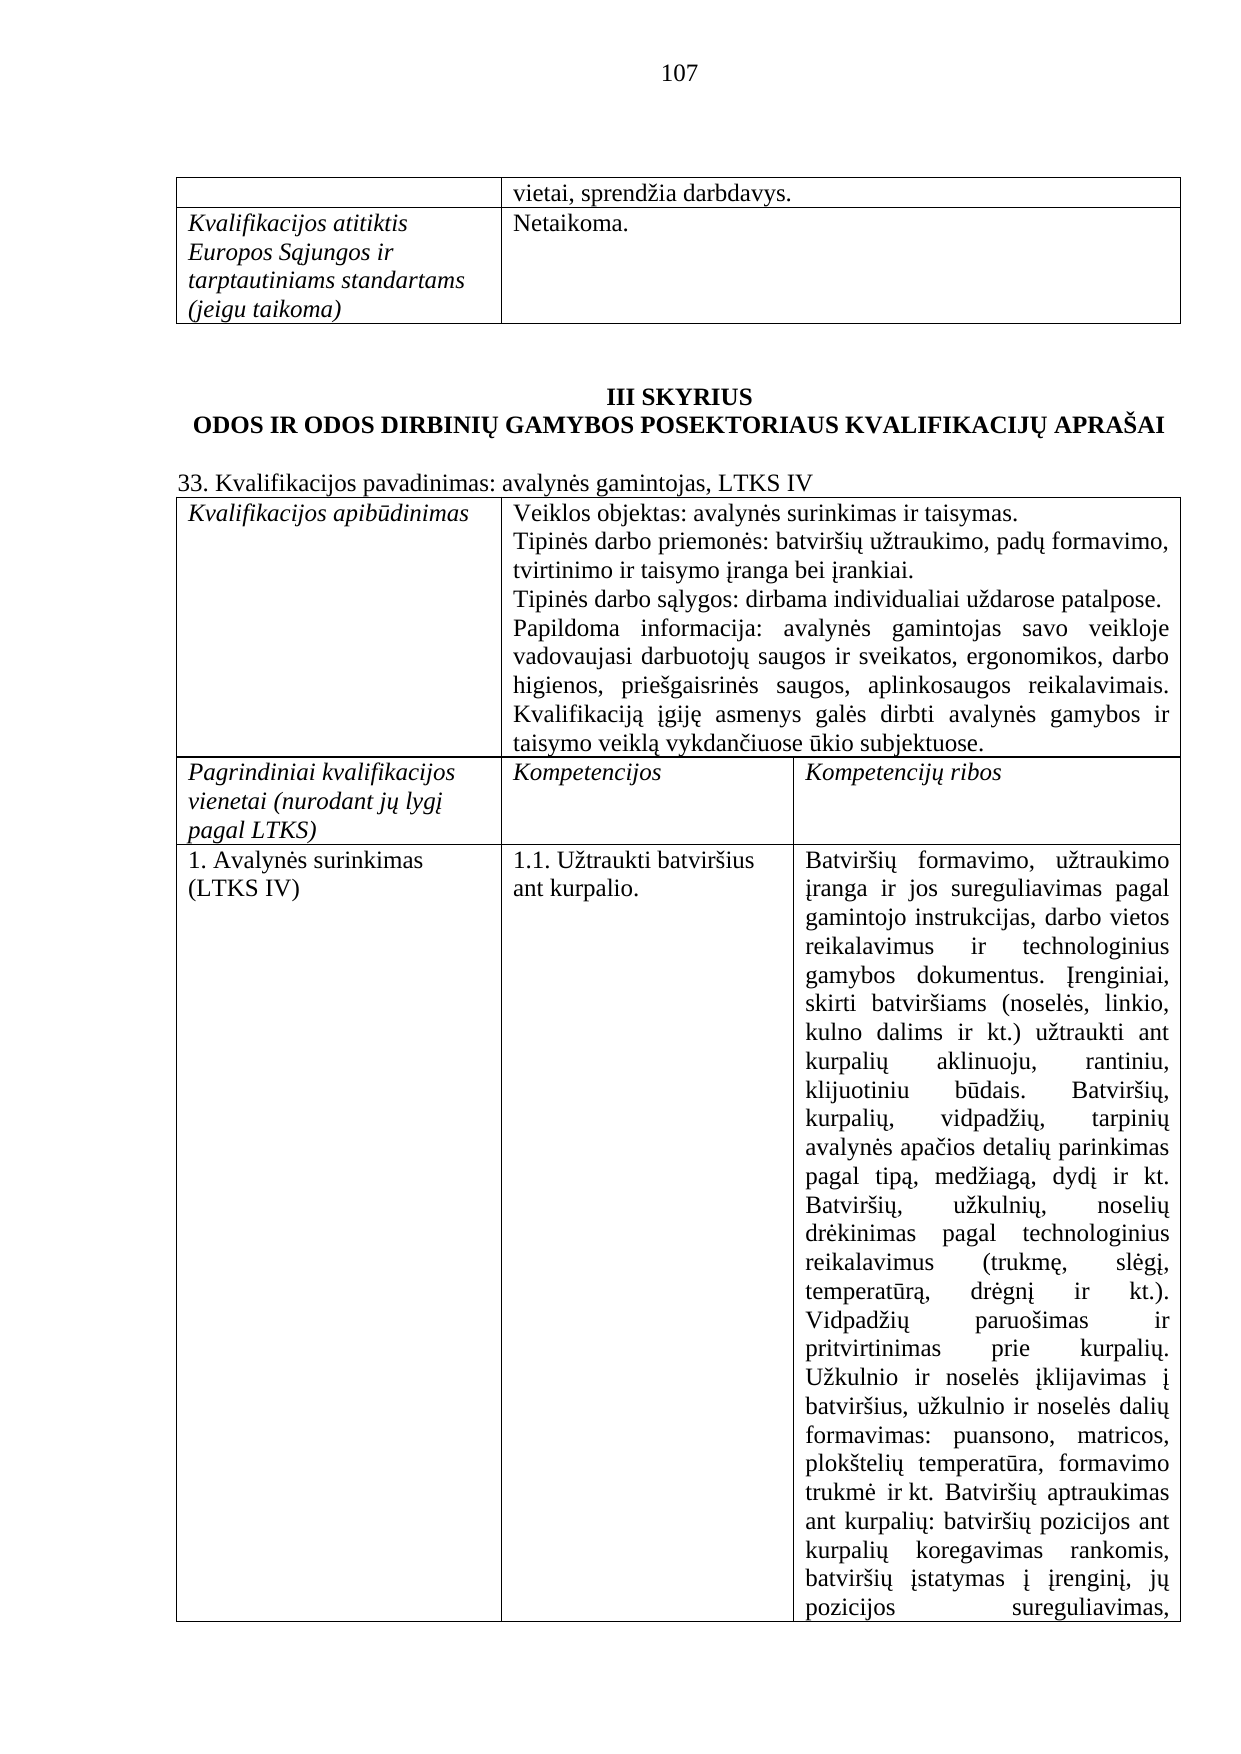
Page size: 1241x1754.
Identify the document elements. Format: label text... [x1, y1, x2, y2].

table_cell 1. Avalynės surinkimas (LTKS IV) [177, 845, 501, 1621]
text III SKYRIUS [177, 382, 1181, 410]
table_cell Pagrindiniai kvalifikacijos vienetai (nurodant jų lygį pagal LTKS) [177, 758, 501, 844]
text 33. Kvalifikacijos pavadinimas: avalynės gamintojas, LTKS IV [177, 468, 1181, 497]
table_cell Netaikoma. [502, 208, 1180, 323]
table_cell Kvalifikacijos atitiktis Europos Sąjungos ir tarptautiniams standartams (jeigu taikoma) [177, 208, 501, 323]
table_header Veiklos objektas: avalynės surinkimas ir taisymas. Tipinės darbo priemonės: batviršių užtraukimo, padų formavimo, tvirtinimo ir taisymo įranga bei įrankiai. Tipinės darbo sąlygos: dirbama individualiai uždarose patalpose. Papildoma informacija: avalynės gamintojas savo veikloje vadovaujasi darbuotojų saugos ir sveikatos, ergonomikos, darbo higienos, priešgaisrinės saugos, aplinkosaugos reikalavimais. Kvalifikaciją įgiję asmenys galės dirbti avalynės gamybos ir taisymo veiklą vykdančiuose ūkio subjektuose. [502, 498, 1180, 756]
table_cell 1.1. Užtraukti batviršius ant kurpalio. [502, 845, 793, 1621]
table_cell [177, 178, 501, 207]
table_cell Kompetencijos [502, 758, 793, 844]
table_cell Batviršių formavimo, užtraukimo įranga ir jos sureguliavimas pagal gamintojo instrukcijas, darbo vietos reikalavimus ir technologinius gamybos dokumentus. Įrenginiai, skirti batviršiams (noselės, linkio, kulno dalims ir kt.) užtraukti ant kurpalių aklinuoju, rantiniu, klijuotiniu būdais. Batviršių, kurpalių, vidpadžių, tarpinių avalynės apačios detalių parinkimas pagal tipą, medžiagą, dydį ir kt. Batviršių, užkulnių, noselių drėkinimas pagal technologinius reikalavimus (trukmę, slėgį, temperatūrą, drėgnį ir kt.). Vidpadžių paruošimas ir pritvirtinimas prie kurpalių. Užkulnio ir noselės įklijavimas į batviršius, užkulnio ir noselės dalių formavimas: puansono, matricos, plokštelių temperatūra, formavimo trukmė ir kt. Batviršių aptraukimas ant kurpalių: batviršių pozicijos ant kurpalių koregavimas rankomis, batviršių įstatymas į įrenginį, jų pozicijos sureguliavimas, [794, 845, 1180, 1621]
table_cell Kompetencijų ribos [794, 758, 1180, 844]
table_cell vietai, sprendžia darbdavys. [502, 178, 1180, 207]
table_header Kvalifikacijos apibūdinimas [177, 498, 501, 756]
text ODOS IR ODOS DIRBINIŲ GAMYBOS POSEKTORIAUS KVALIFIKACIJŲ APRAŠAI [177, 410, 1181, 439]
